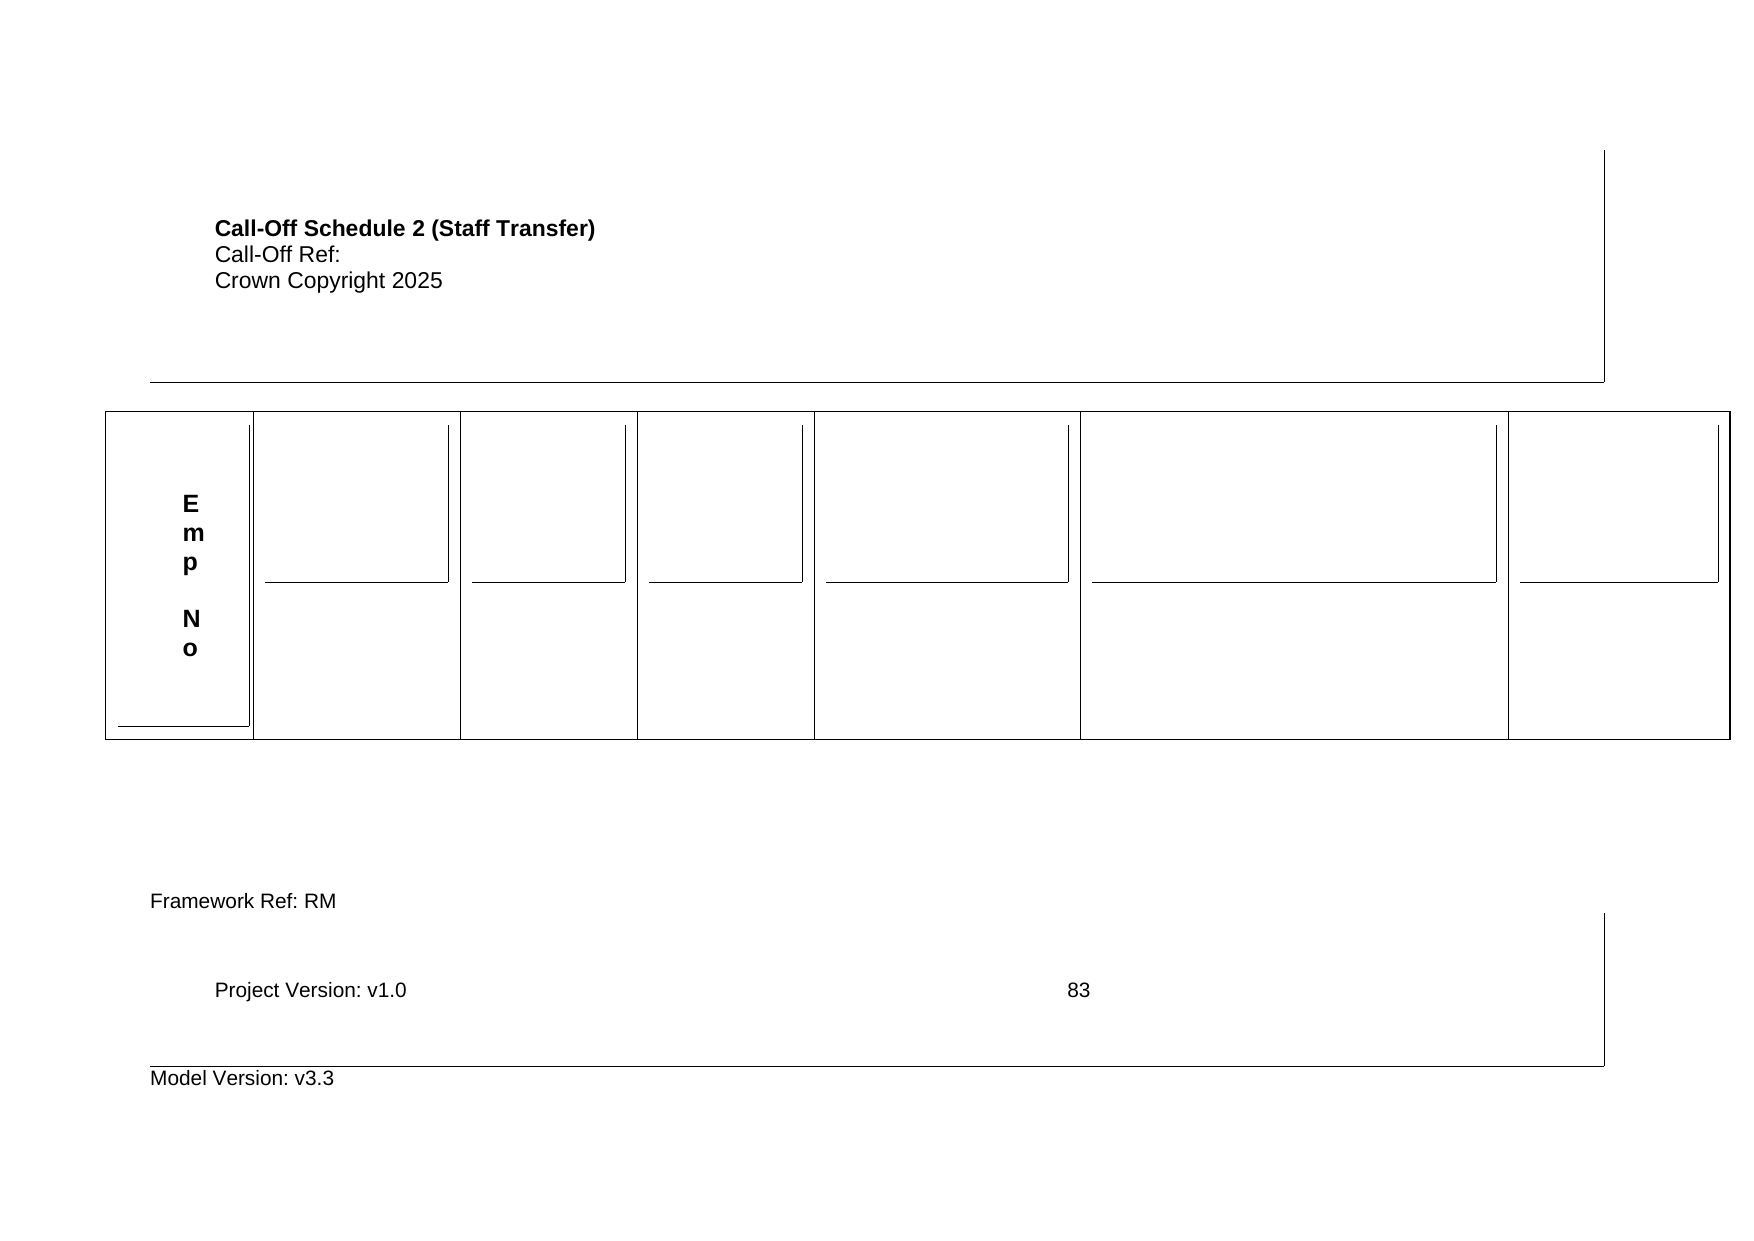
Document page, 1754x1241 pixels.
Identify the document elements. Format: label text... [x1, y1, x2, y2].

table_cell [1081, 412, 1508, 739]
table_cell [815, 412, 1080, 739]
table_cell [254, 412, 460, 739]
table_cell [461, 412, 637, 739]
table_cell [638, 412, 814, 739]
table_cell Emp No [106, 412, 253, 739]
table_cell [1509, 412, 1729, 739]
